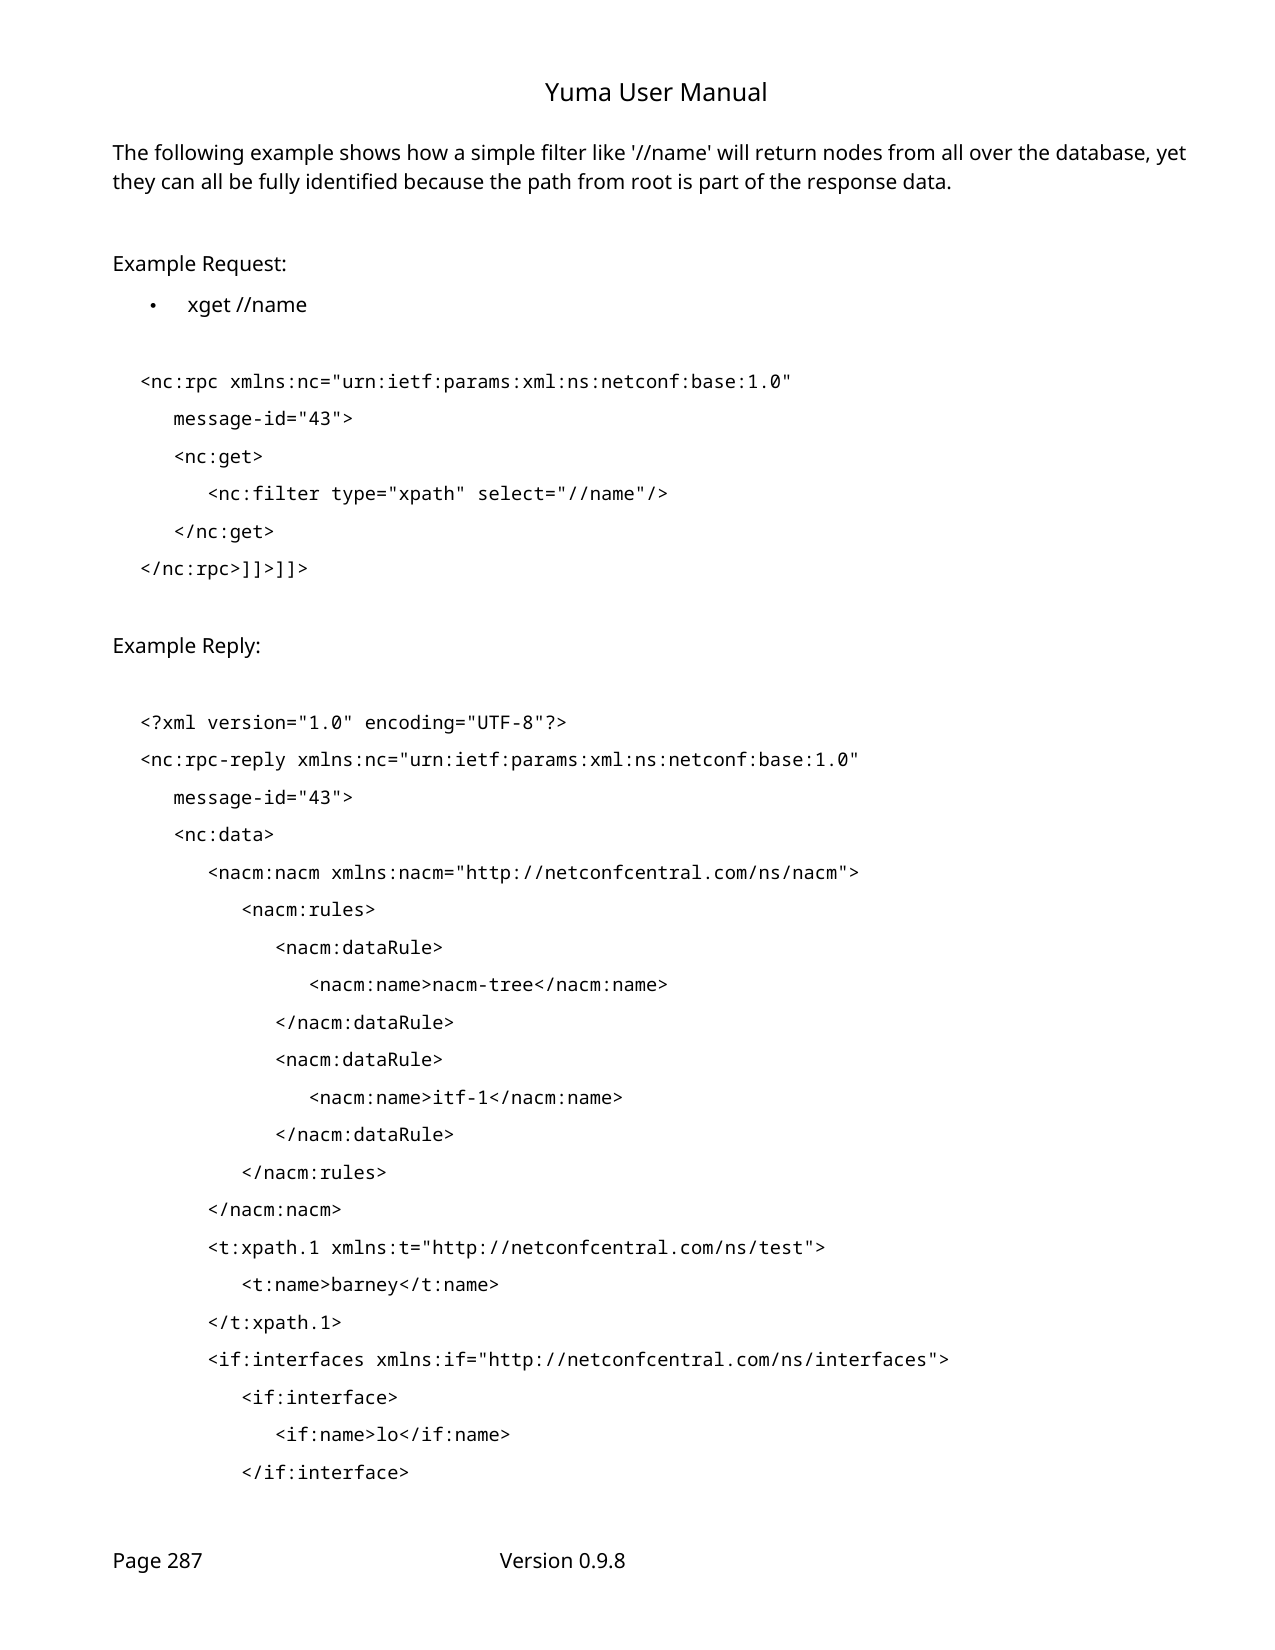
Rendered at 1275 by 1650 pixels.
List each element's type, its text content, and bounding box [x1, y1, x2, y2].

text The following example shows how a simple filter like '//name' will return nodes from all over the database, yet they can all be fully identified because the path from root is part of the response data. [112, 138, 1200, 195]
text <nc:rpc-reply xmlns:nc="urn:ietf:params:xml:ns:netconf:base:1.0" [139, 747, 1200, 772]
text </nacm:dataRule> [139, 1009, 1200, 1035]
text <nacm:dataRule> [139, 934, 1200, 960]
text </nacm:nacm> [139, 1197, 1200, 1222]
text <nacm:name>itf-1</nacm:name> [139, 1084, 1200, 1110]
text <nc:data> [139, 822, 1200, 847]
text </nc:get> [139, 518, 1200, 544]
text </nc:rpc>]]>]]> [139, 556, 1200, 581]
text message-id="43"> [139, 406, 1200, 431]
text <if:interfaces xmlns:if="http://netconfcentral.com/ns/interfaces"> [139, 1347, 1200, 1372]
text </t:xpath.1> [139, 1309, 1200, 1335]
text Example Reply: [112, 631, 1200, 659]
text <nacm:name>nacm-tree</nacm:name> [139, 972, 1200, 997]
text Example Request: [112, 249, 1200, 277]
text <nc:filter type="xpath" select="//name"/> [139, 481, 1200, 506]
text <nc:rpc xmlns:nc="urn:ietf:params:xml:ns:netconf:base:1.0" [139, 368, 1200, 394]
text <t:xpath.1 xmlns:t="http://netconfcentral.com/ns/test"> [139, 1234, 1200, 1260]
text <t:name>barney</t:name> [139, 1272, 1200, 1297]
text <if:interface> [139, 1384, 1200, 1410]
text </nacm:rules> [139, 1159, 1200, 1185]
text </nacm:dataRule> [139, 1122, 1200, 1147]
text <nacm:rules> [139, 897, 1200, 922]
text </if:interface> [139, 1459, 1200, 1485]
text message-id="43"> [139, 784, 1200, 810]
text <nacm:dataRule> [139, 1047, 1200, 1072]
text <nc:get> [139, 443, 1200, 469]
list xget //name [150, 290, 1200, 318]
text <if:name>lo</if:name> [139, 1422, 1200, 1447]
text <?xml version="1.0" encoding="UTF-8"?> [139, 709, 1200, 735]
text <nacm:nacm xmlns:nacm="http://netconfcentral.com/ns/nacm"> [139, 859, 1200, 885]
